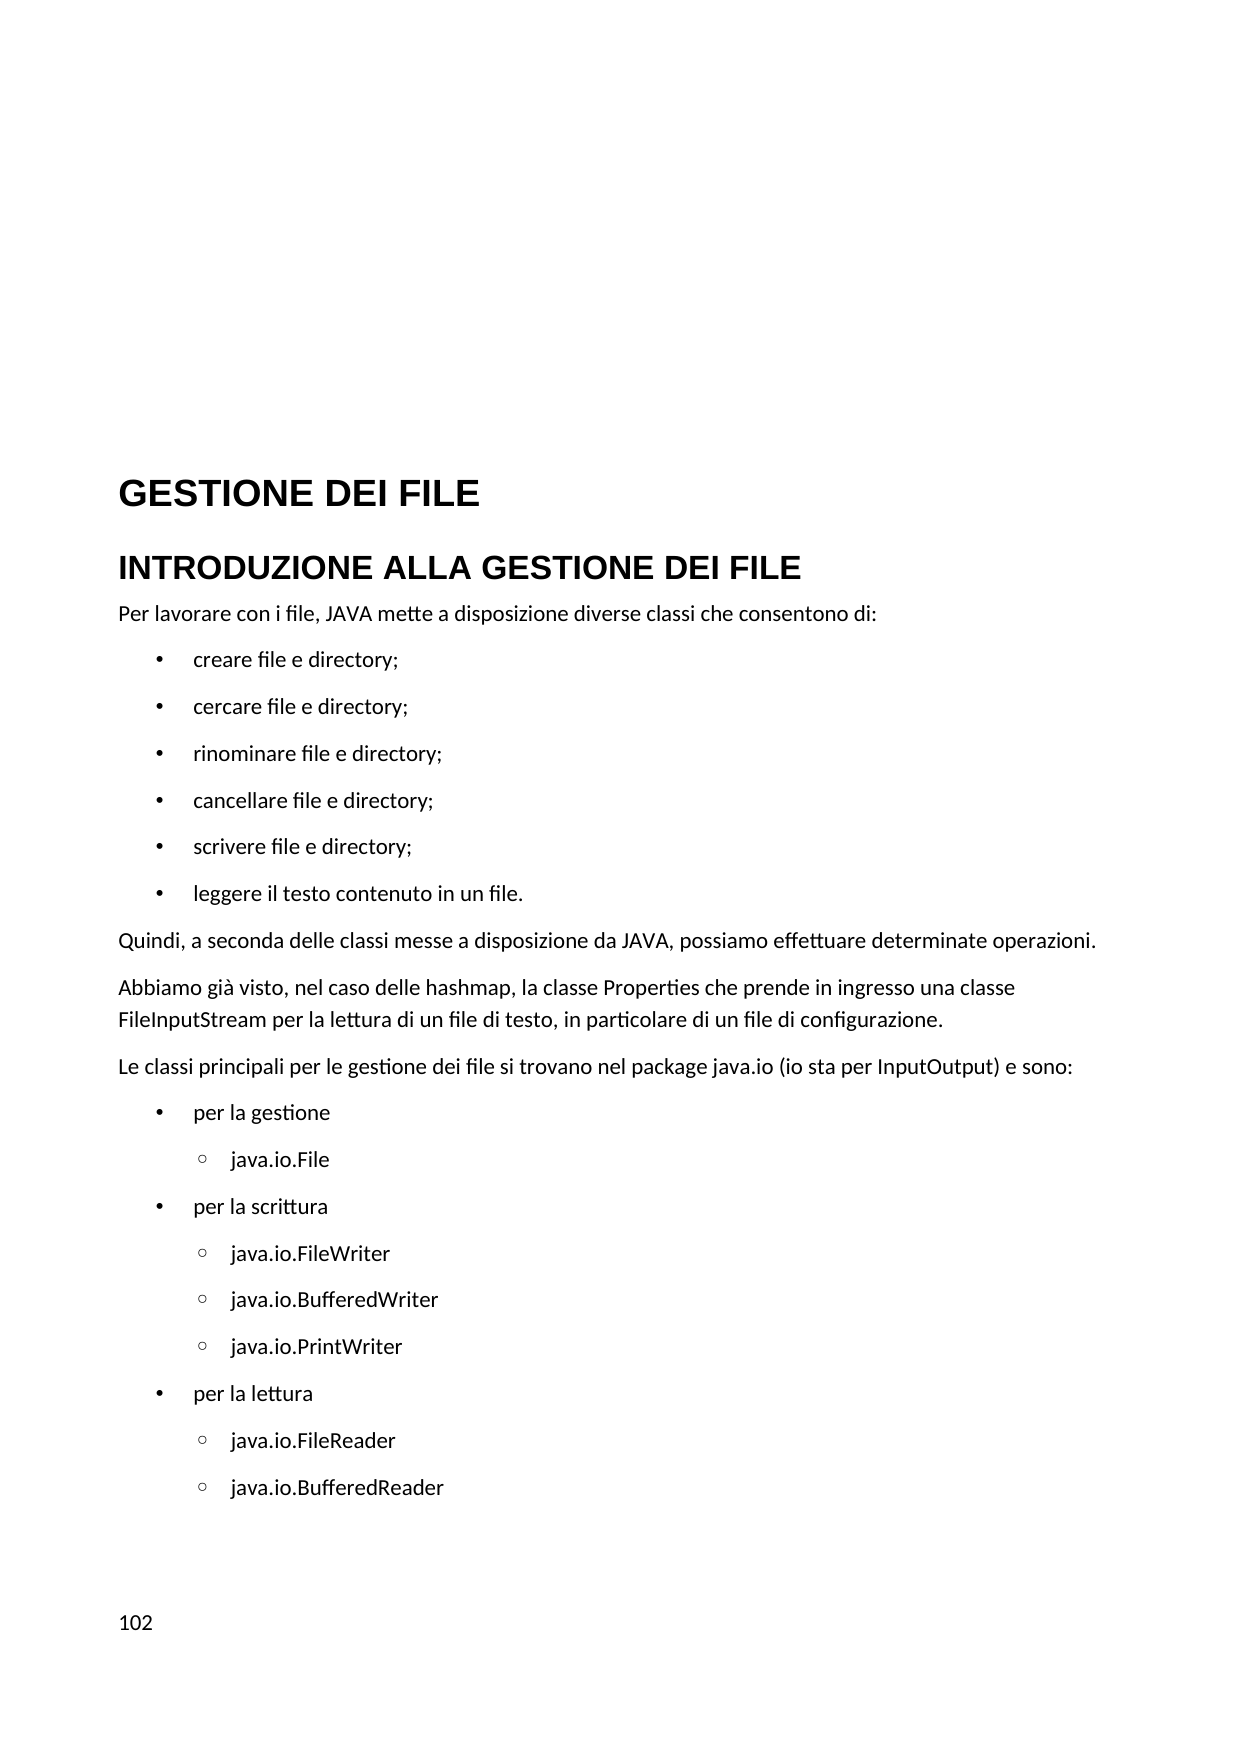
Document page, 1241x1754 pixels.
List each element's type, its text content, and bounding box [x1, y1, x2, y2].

list java.io.FileReader [193, 1426, 1122, 1454]
subtitle GESTIONE DEI FILE [118, 471, 1122, 514]
list scrivere file e directory; [156, 832, 1122, 861]
list leggere il testo contenuto in un file. [156, 879, 1122, 907]
text Per lavorare con i file, JAVA mette a disposizione diverse classi che consentono di: [118, 599, 1122, 627]
list per la lettura [156, 1379, 1122, 1407]
list per la scrittura [156, 1192, 1122, 1220]
text Abbiamo già visto, nel caso delle hashmap, la classe Properties che prende in ingresso una classe FileInputStream per la lettura di un file di testo, in particolare di un file di configurazione. [118, 973, 1122, 1033]
list creare file e directory; [156, 645, 1122, 673]
list cercare file e directory; [156, 692, 1122, 720]
list cancellare file e directory; [156, 786, 1122, 814]
list java.io.BufferedWriter [193, 1286, 1122, 1314]
subtitle INTRODUZIONE ALLA GESTIONE DEI FILE [118, 547, 1122, 586]
list java.io.File [193, 1145, 1122, 1173]
list per la gestione [156, 1098, 1122, 1127]
text Quindi, a seconda delle classi messe a disposizione da JAVA, possiamo effettuare determinate operazioni. [118, 926, 1122, 954]
list java.io.FileWriter [193, 1239, 1122, 1267]
list java.io.PrintWriter [193, 1332, 1122, 1360]
text Le classi principali per le gestione dei file si trovano nel package java.io (io sta per InputOutput) e sono: [118, 1052, 1122, 1080]
list rinominare file e directory; [156, 739, 1122, 767]
list java.io.BufferedReader [193, 1473, 1122, 1501]
